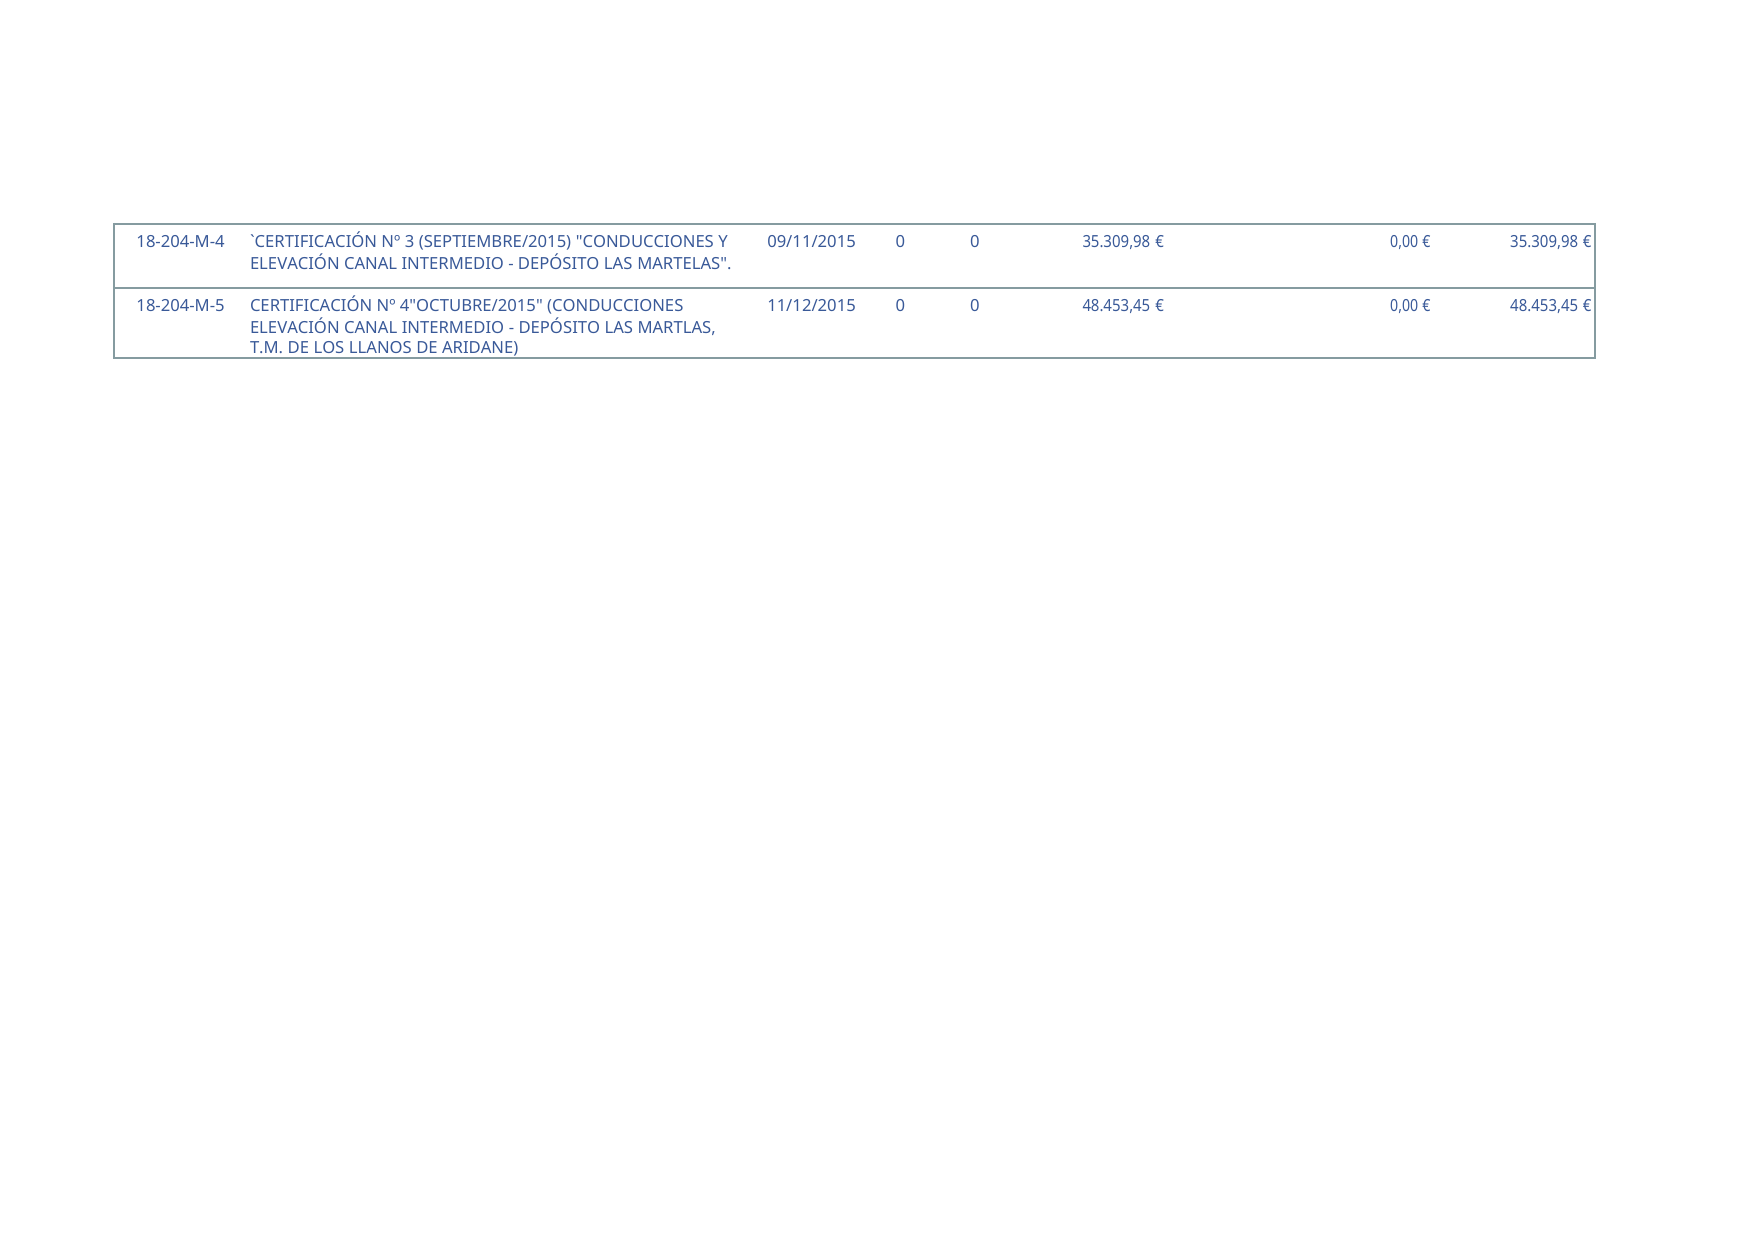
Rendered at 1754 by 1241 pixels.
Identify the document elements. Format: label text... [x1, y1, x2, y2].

table_cell 48.453,45 € [1039, 289, 1224, 357]
table_cell 0 [939, 289, 1039, 357]
table_cell 18-204-M-5 [115, 289, 236, 357]
table_cell CERTIFICACIÓN Nº 4"OCTUBRE/2015" (CONDUCCIONES ELEVACIÓN CANAL INTERMEDIO - DEPÓSITO LAS MARTLAS, T.M. DE LOS LLANOS DE ARIDANE) [236, 289, 748, 357]
table_cell 0 [939, 225, 1039, 287]
table_cell 0,00 € [1224, 225, 1455, 287]
table_cell 0,00 € [1224, 289, 1455, 357]
table_cell 18-204-M-4 [115, 225, 236, 287]
table_cell `CERTIFICACIÓN Nº 3 (SEPTIEMBRE/2015) "CONDUCCIONES Y ELEVACIÓN CANAL INTERMEDIO - DEPÓSITO LAS MARTELAS". [236, 225, 748, 287]
table_cell 09/11/2015 [748, 225, 876, 287]
table_cell 35.309,98 € [1039, 225, 1224, 287]
table_cell 0 [876, 225, 939, 287]
table_cell 11/12/2015 [748, 289, 876, 357]
table_cell 0 [876, 289, 939, 357]
table_cell 35.309,98 € [1455, 225, 1594, 287]
table_cell 48.453,45 € [1455, 289, 1594, 357]
